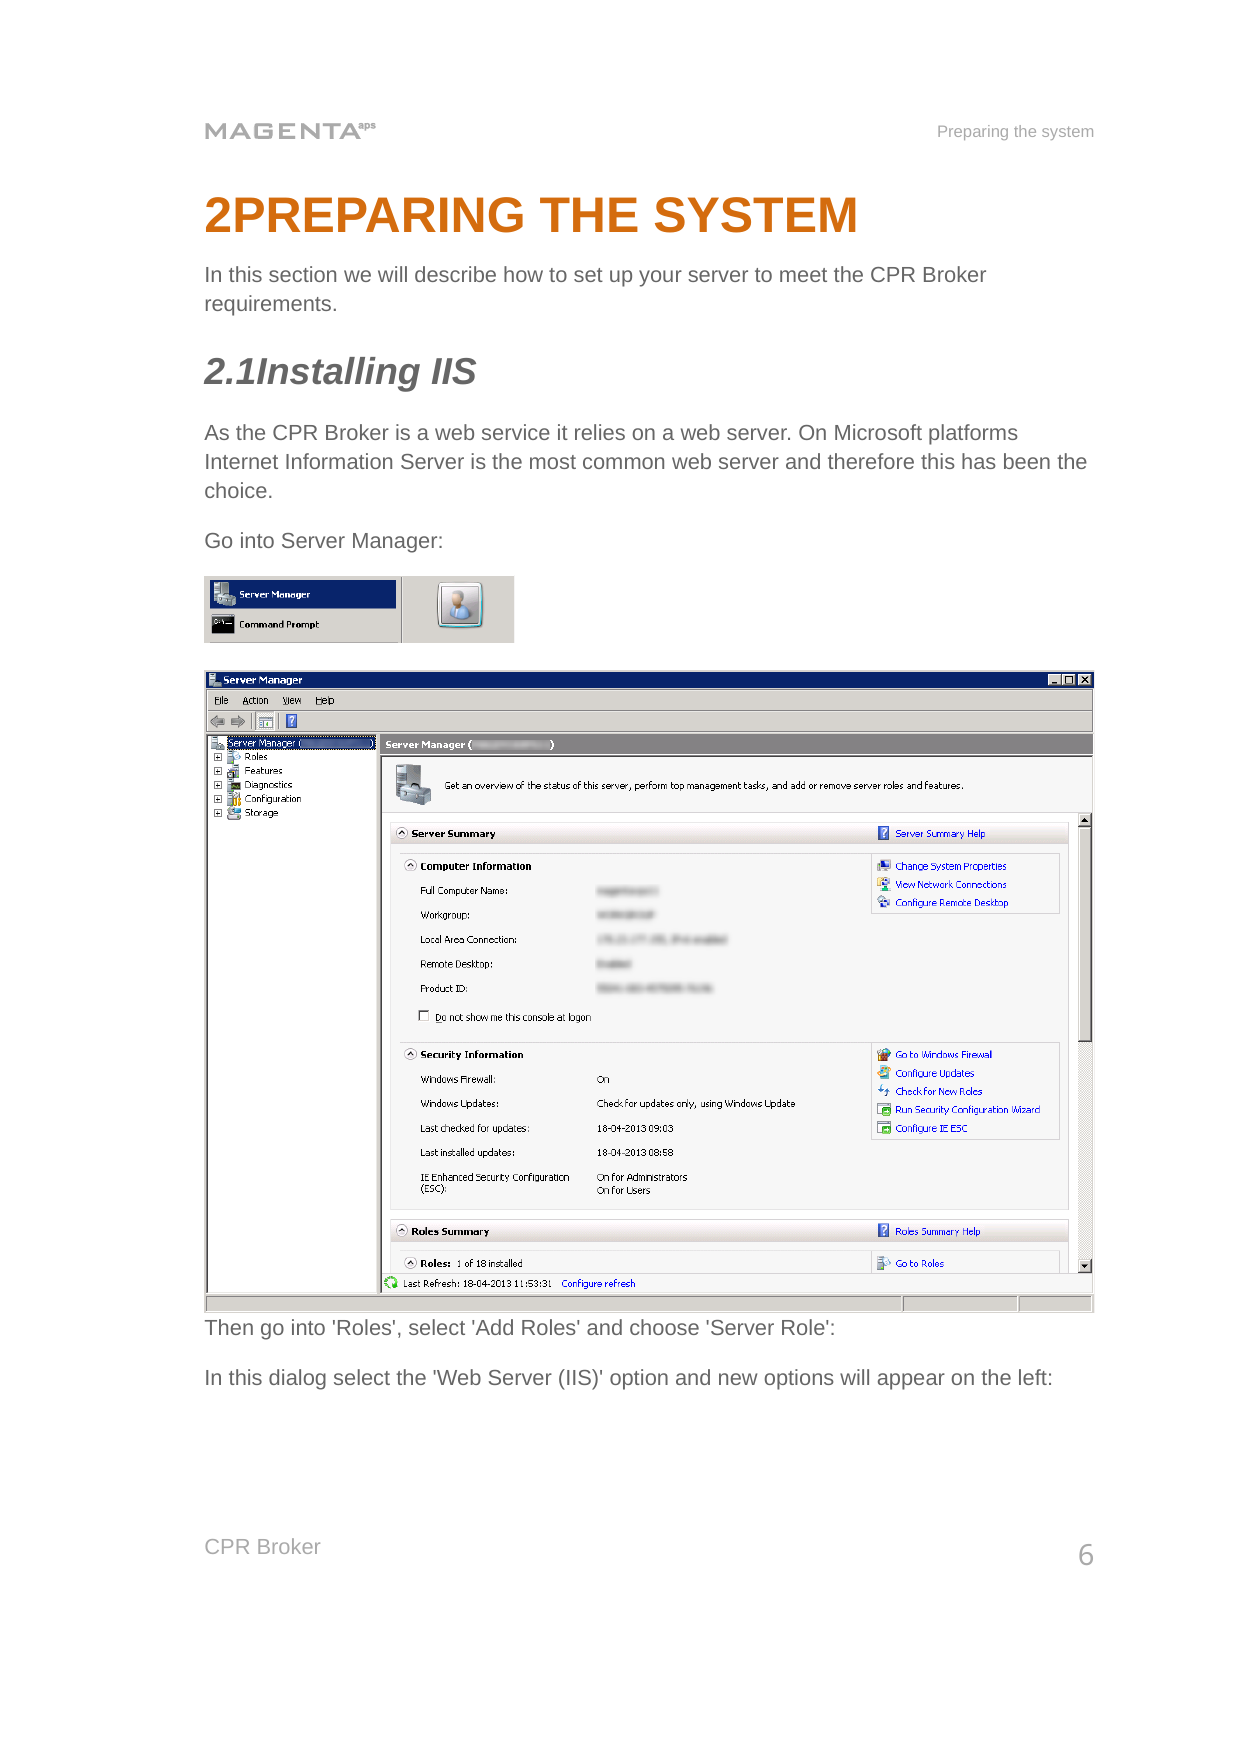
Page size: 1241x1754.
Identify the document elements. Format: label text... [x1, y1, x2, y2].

text As the CPR Broker is a web service it relies on a web server. On Microsoft platforms Internet Information Server is the most common web server and therefore this has been the choice. [204, 417, 1094, 505]
text In this section we will describe how to set up your server to meet the CPR Broker requirements. [204, 259, 1094, 317]
subtitle Installing IIS [204, 338, 1094, 396]
text Then go into 'Roles', select 'Add Roles' and choose 'Server Role': [204, 1313, 1094, 1342]
text Go into Server Manager: [204, 526, 1094, 555]
text In this dialog select the 'Web Server (IIS)' option and new options will appear on the left: [204, 1362, 1094, 1392]
picture [204, 575, 515, 643]
picture [204, 670, 1095, 1313]
subtitle Preparing the system [204, 186, 1094, 244]
